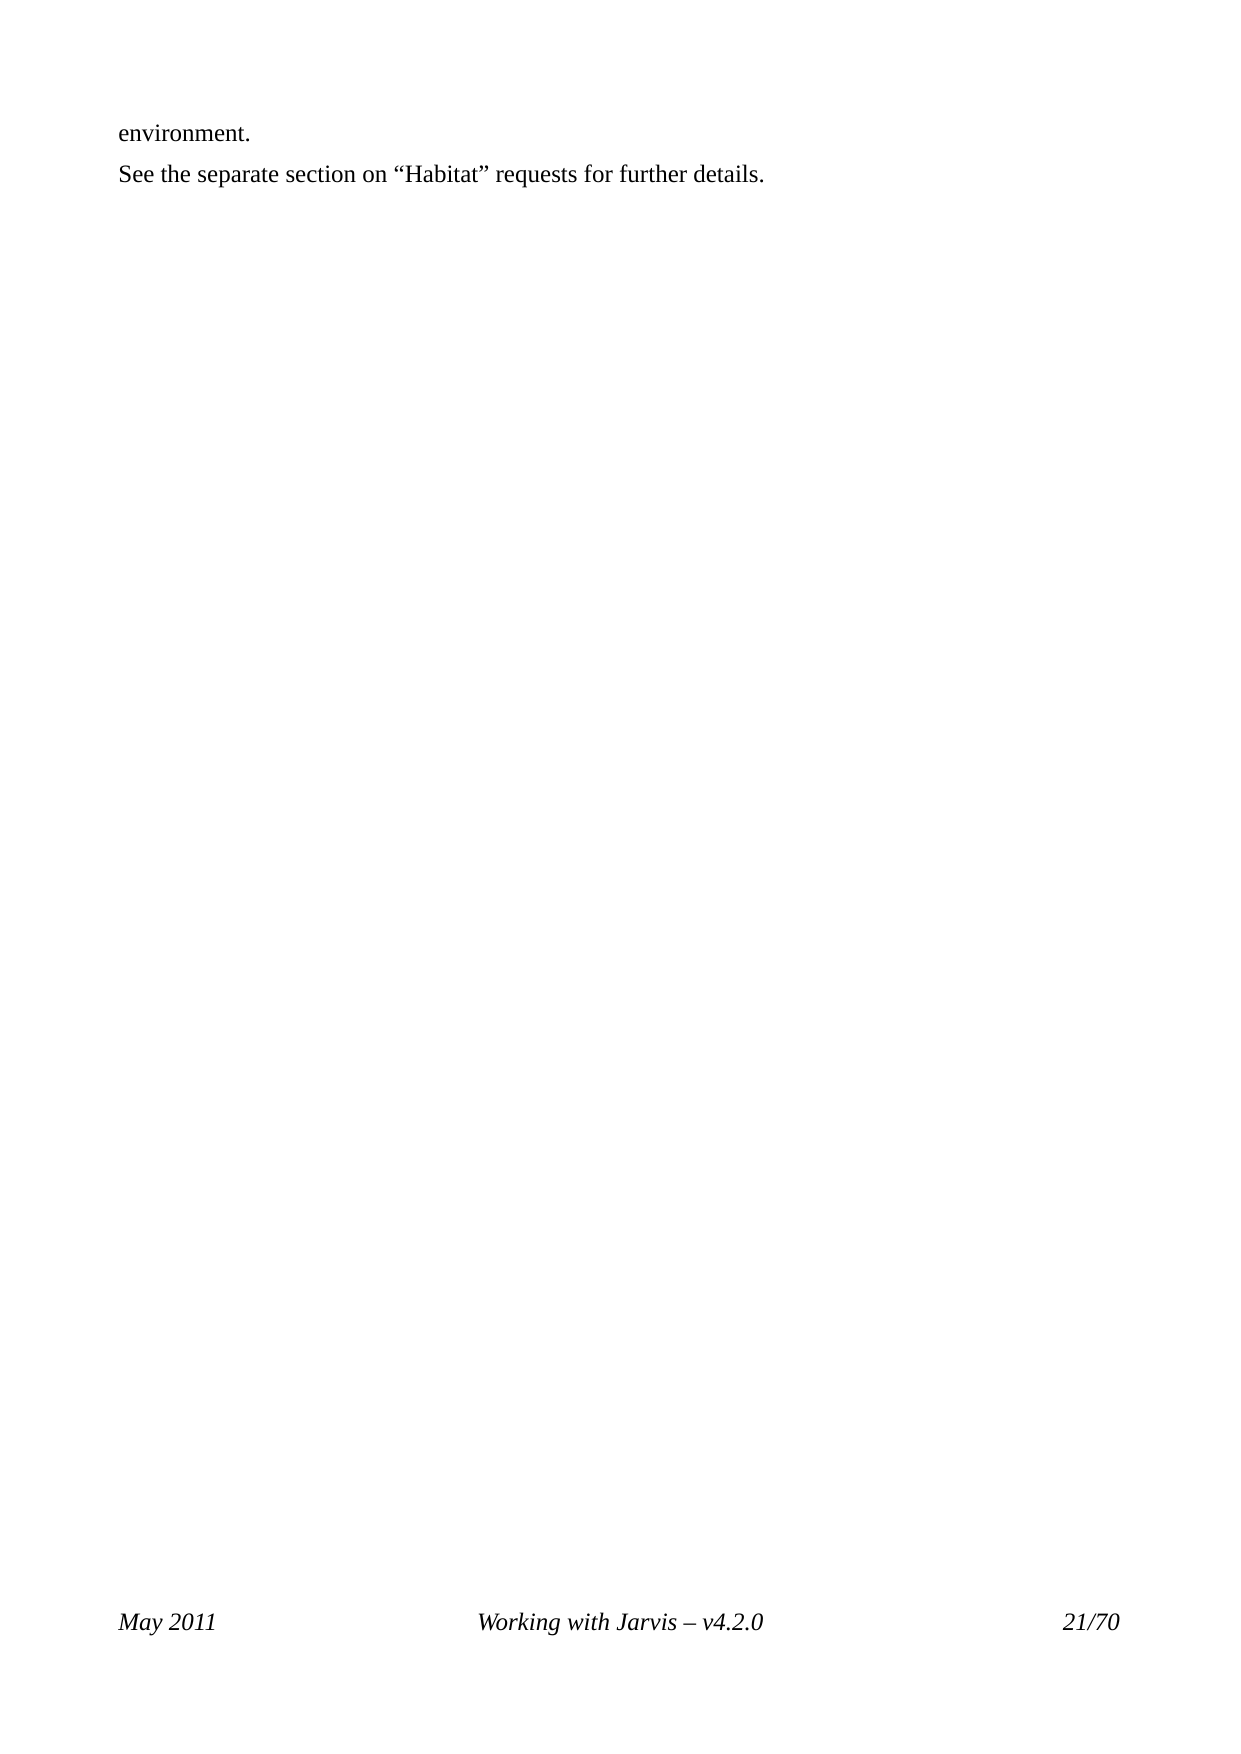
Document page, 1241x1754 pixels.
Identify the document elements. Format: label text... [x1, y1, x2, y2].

text environment. [118, 118, 1122, 147]
text See the separate section on “Habitat” requests for further details. [118, 159, 1122, 188]
